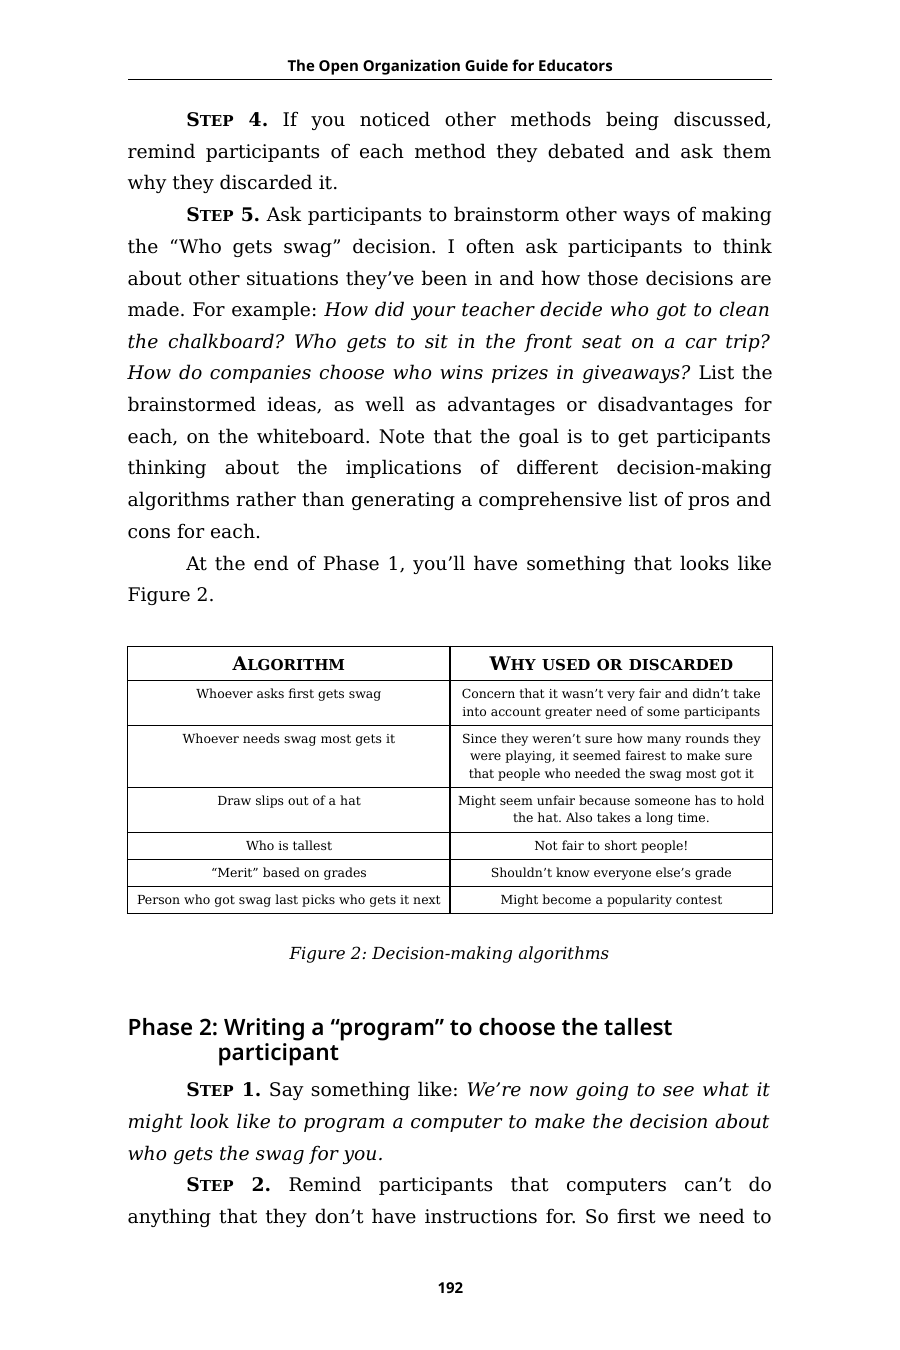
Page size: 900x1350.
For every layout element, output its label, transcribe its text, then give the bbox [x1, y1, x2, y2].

table_cell Who is tallest [128, 833, 449, 859]
table_cell Whoever asks first gets swag [128, 681, 449, 725]
table_cell Not fair to short people! [451, 833, 772, 859]
table_header Algorithm [128, 647, 449, 680]
text Step 1. Say something like: We’re now going to see what it might look like to program a computer to make the decision about who gets the swag for you. [127, 1079, 772, 1164]
table_cell Whoever needs swag most gets it [128, 726, 449, 787]
subtitle Phase 2: Writing a “program” to choose the tallest participant [127, 1014, 772, 1066]
text Figure 2: Decision-making algorithms [127, 944, 772, 963]
table_cell Draw slips out of a hat [128, 788, 449, 832]
text Step 2. Remind participants that computers can’t do anything that they don’t have instructions for. So first we need to [127, 1174, 772, 1228]
table_cell “Merit” based on grades [128, 860, 449, 886]
table_cell Person who got swag last picks who gets it next [128, 887, 449, 913]
table_cell Since they weren’t sure how many rounds they were playing, it seemed fairest to make sure that people who needed the swag most got it [451, 726, 772, 787]
text Step 5. Ask participants to brainstorm other ways of making the “Who gets swag” decision. I often ask participants to think about other situations they’ve been in and how those decisions are made. For example: How did your teacher decide who got to clean the chalkboard? Who gets to sit in the front seat on a car trip? How do companies choose who wins prizes in giveaways? List the brainstormed ideas, as well as advantages or disadvantages for each, on the whiteboard. Note that the goal is to get participants thinking about the implications of different decision-making algorithms rather than generating a comprehensive list of pros and cons for each. [127, 204, 772, 543]
text At the end of Phase 1, you’ll have something that looks like Figure 2. [127, 552, 772, 606]
table_cell Might become a popularity contest [451, 887, 772, 913]
table_cell Concern that it wasn’t very fair and didn’t take into account greater need of some participants [451, 681, 772, 725]
text Step 4. If you noticed other methods being discussed, remind participants of each method they debated and ask them why they discarded it. [127, 109, 772, 194]
table_cell Shouldn’t know everyone else’s grade [451, 860, 772, 886]
table_cell Might seem unfair because someone has to hold the hat. Also takes a long time. [451, 788, 772, 832]
table_header Why used or discarded [451, 647, 772, 680]
